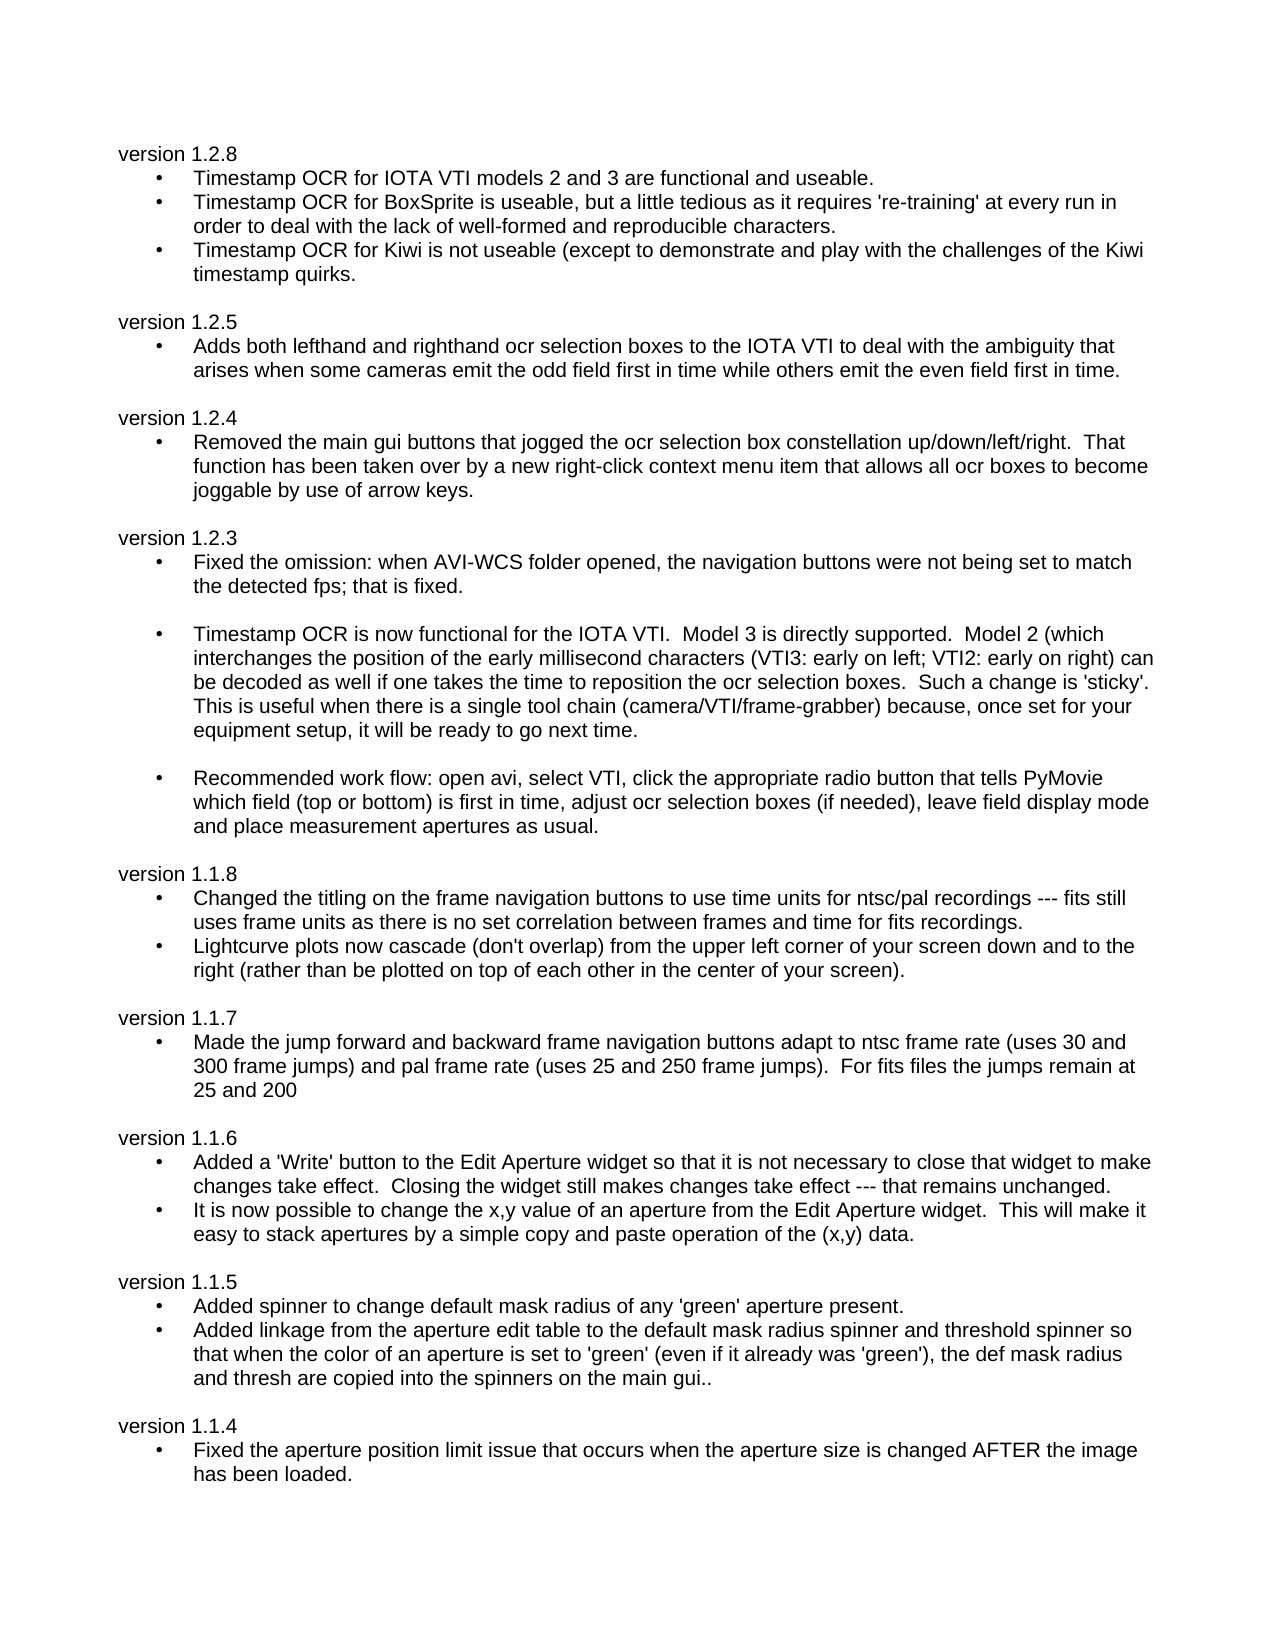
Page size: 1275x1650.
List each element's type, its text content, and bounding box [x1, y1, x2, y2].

list Lightcurve plots now cascade (don't overlap) from the upper left corner of your screen down and to the right (rather than be plotted on top of each other in the center of your screen). [156, 934, 1157, 1006]
list Recommended work flow: open avi, select VTI, click the appropriate radio button that tells PyMovie which field (top or bottom) is first in time, adjust ocr selection boxes (if needed), leave field display mode and place measurement apertures as usual. [156, 766, 1157, 862]
text version 1.2.8 [118, 142, 1157, 166]
list Added spinner to change default mask radius of any 'green' aperture present. [156, 1293, 1157, 1317]
list Adds both lefthand and righthand ocr selection boxes to the IOTA VTI to deal with the ambiguity that arises when some cameras emit the odd field first in time while others emit the even field first in time. [156, 334, 1157, 406]
text version 1.2.5 [118, 310, 1157, 334]
list Changed the titling on the frame navigation buttons to use time units for ntsc/pal recordings --- fits still uses frame units as there is no set correlation between frames and time for fits recordings. [156, 886, 1157, 934]
text version 1.2.4 [118, 406, 1157, 430]
list Timestamp OCR for Kiwi is not useable (except to demonstrate and play with the challenges of the Kiwi timestamp quirks. [156, 238, 1157, 310]
text version 1.1.7 [118, 1006, 1157, 1029]
list Timestamp OCR is now functional for the IOTA VTI. Model 3 is directly supported. Model 2 (which interchanges the position of the early millisecond characters (VTI3: early on left; VTI2: early on right) can be decoded as well if one takes the time to reposition the ocr selection boxes. Such a change is 'sticky'. This is useful when there is a single tool chain (camera/VTI/frame-grabber) because, once set for your equipment setup, it will be ready to go next time. [156, 622, 1157, 766]
list It is now possible to change the x,y value of an aperture from the Edit Aperture widget. This will make it easy to stack apertures by a simple copy and paste operation of the (x,y) data. [156, 1197, 1157, 1269]
text version 1.1.4 [118, 1413, 1157, 1437]
list Removed the main gui buttons that jogged the ocr selection box constellation up/down/left/right. That function has been taken over by a new right-click context menu item that allows all ocr boxes to become joggable by use of arrow keys. [156, 430, 1157, 502]
list Timestamp OCR for BoxSprite is useable, but a little tedious as it requires 're-training' at every run in order to deal with the lack of well-formed and reproducible characters. [156, 190, 1157, 238]
list Fixed the omission: when AVI-WCS folder opened, the navigation buttons were not being set to match the detected fps; that is fixed. [156, 550, 1157, 622]
list Added a 'Write' button to the Edit Aperture widget so that it is not necessary to close that widget to make changes take effect. Closing the widget still makes changes take effect --- that remains unchanged. [156, 1149, 1157, 1197]
list Added linkage from the aperture edit table to the default mask radius spinner and threshold spinner so that when the color of an aperture is set to 'green' (even if it already was 'green'), the def mask radius and thresh are copied into the spinners on the main gui.. [156, 1317, 1157, 1413]
text version 1.1.6 [118, 1126, 1157, 1149]
text version 1.2.3 [118, 526, 1157, 550]
list [156, 118, 1157, 142]
text version 1.1.8 [118, 862, 1157, 886]
list Fixed the aperture position limit issue that occurs when the aperture size is changed AFTER the image has been loaded. [156, 1437, 1157, 1509]
list Timestamp OCR for IOTA VTI models 2 and 3 are functional and useable. [156, 166, 1157, 190]
list Made the jump forward and backward frame navigation buttons adapt to ntsc frame rate (uses 30 and 300 frame jumps) and pal frame rate (uses 25 and 250 frame jumps). For fits files the jumps remain at 25 and 200 [156, 1029, 1157, 1126]
text version 1.1.5 [118, 1269, 1157, 1293]
